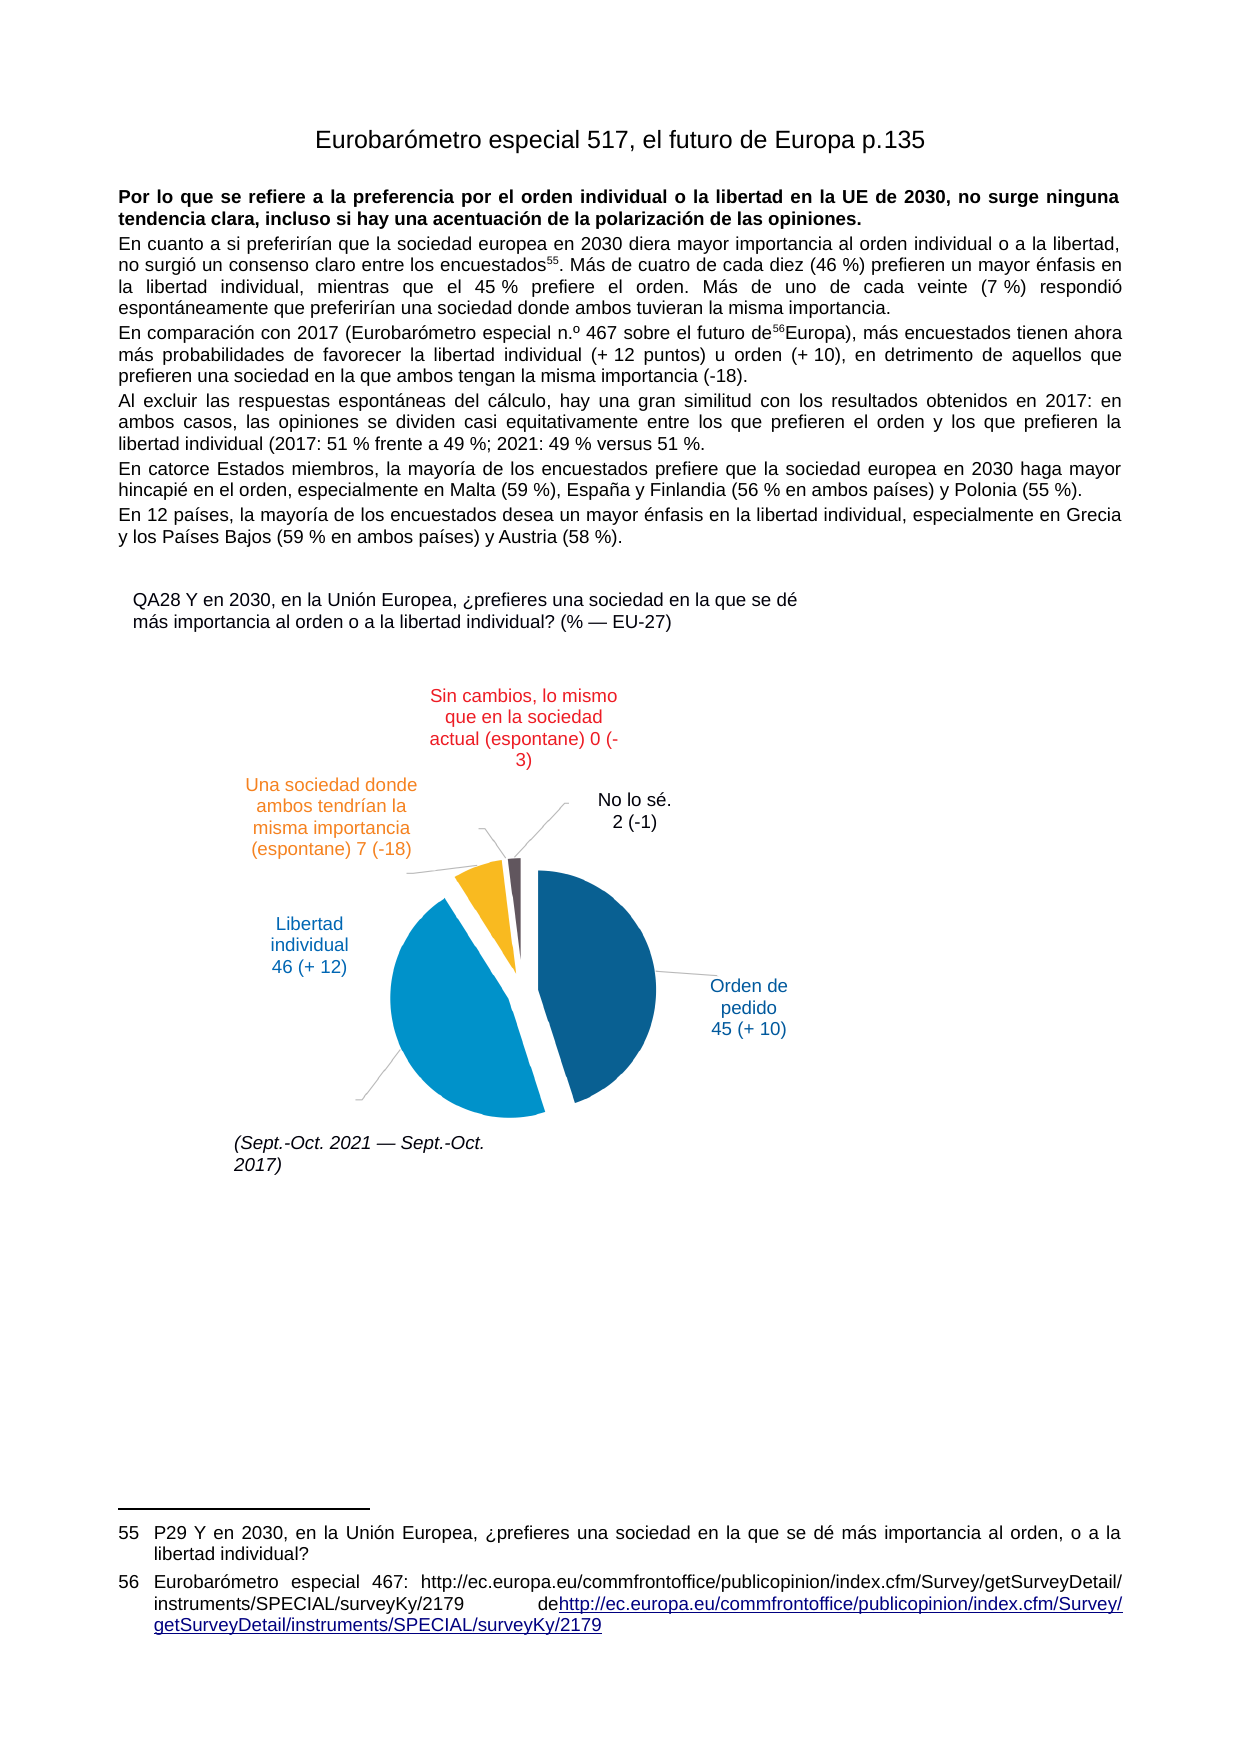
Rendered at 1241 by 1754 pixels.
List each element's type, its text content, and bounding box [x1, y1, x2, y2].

text En cuanto a si preferirían que la sociedad europea en 2030 diera mayor importancia al orden individual o a la libertad, no surgió un consenso claro entre los encuestados. Más de cuatro de cada diez (46 %) prefieren un mayor énfasis en la libertad individual, mientras que el 45 % prefiere el orden. Más de uno de cada veinte (7 %) respondió espontáneamente que preferirían una sociedad donde ambos tuvieran la misma importancia. [118, 232, 1122, 319]
text En comparación con 2017 (Eurobarómetro especial n.º 467 sobre el futuro deEuropa), más encuestados tienen ahora más probabilidades de favorecer la libertad individual (+ 12 puntos) u orden (+ 10), en detrimento de aquellos que prefieren una sociedad en la que ambos tengan la misma importancia (-18). [118, 322, 1122, 387]
text En 12 países, la mayoría de los encuestados desea un mayor énfasis en la libertad individual, especialmente en Grecia y los Países Bajos (59 % en ambos países) y Austria (58 %). [118, 504, 1122, 547]
text Por lo que se refiere a la preferencia por el orden individual o la libertad en la UE de 2030, no surge ninguna tendencia clara, incluso si hay una acentuación de la polarización de las opiniones. [118, 186, 1122, 229]
text En catorce Estados miembros, la mayoría de los encuestados prefiere que la sociedad europea en 2030 haga mayor hincapié en el orden, especialmente en Malta (59 %), España y Finlandia (56 % en ambos países) y Polonia (55 %). [118, 458, 1122, 501]
text Eurobarómetro especial 467: http://ec.europa.eu/commfrontoffice/publicopinion/index.cfm/Survey/getSurveyDetail/instruments/SPECIAL/surveyKy/2179 dehttp://ec.europa.eu/commfrontoffice/publicopinion/index.cfm/Survey/getSurveyDetail/instruments/SPECIAL/surveyKy/2179 [118, 1571, 1122, 1636]
text P29 Y en 2030, en la Unión Europea, ¿prefieres una sociedad en la que se dé más importancia al orden, o a la libertad individual? [118, 1522, 1122, 1565]
picture [348, 790, 731, 1133]
text Al excluir las respuestas espontáneas del cálculo, hay una gran similitud con los resultados obtenidos en 2017: en ambos casos, las opiniones se dividen casi equitativamente entre los que prefieren el orden y los que prefieren la libertad individual (2017: 51 % frente a 49 %; 2021: 49 % versus 51 %. [118, 390, 1122, 454]
